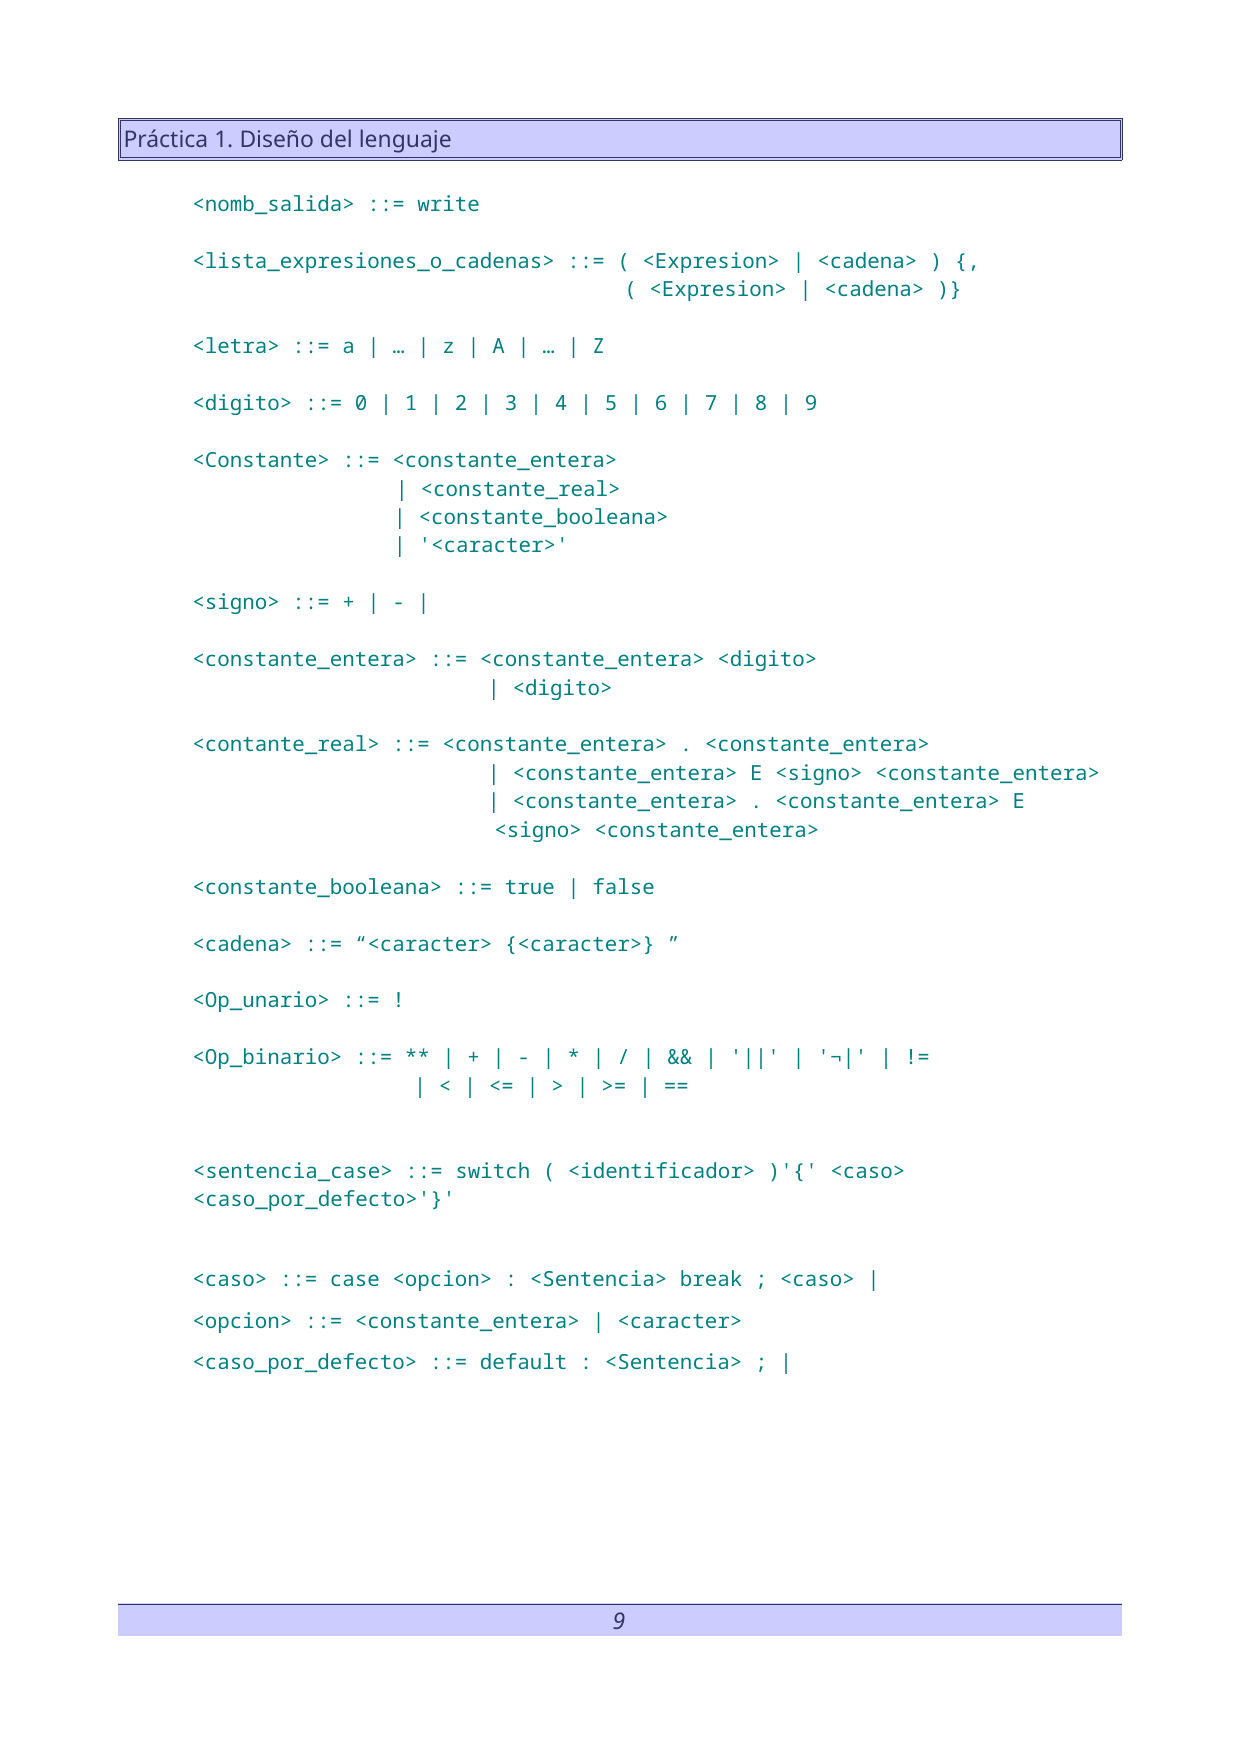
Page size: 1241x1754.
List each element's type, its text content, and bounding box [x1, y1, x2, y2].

text <caso_por_defecto> ::= default : <Sentencia> ; | [118, 1347, 1122, 1376]
text <letra> ::= a | … | z | A | … | Z [118, 331, 1122, 360]
text | '<caracter>' [393, 531, 1122, 559]
text <signo> <constante_entera> [494, 815, 1122, 843]
text <Op_binario> ::= ** | + | - | * | / | && | '||' | '¬|' | != [118, 1042, 1122, 1071]
text <lista_expresiones_o_cadenas> ::= ( <Expresion> | <cadena> ) {, [118, 246, 1122, 274]
text <digito> ::= 0 | 1 | 2 | 3 | 4 | 5 | 6 | 7 | 8 | 9 [118, 388, 1122, 417]
text <Constante> ::= <constante_entera> [118, 445, 1122, 474]
text | <constante_booleana> [393, 502, 1122, 531]
text <opcion> ::= <constante_entera> | <caracter> [118, 1306, 1122, 1334]
text <constante_booleana> ::= true | false [118, 872, 1122, 900]
text ( <Expresion> | <cadena> )} [624, 274, 1122, 303]
text <signo> ::= + | - | [118, 587, 1122, 616]
text <Op_unario> ::= ! [118, 986, 1122, 1014]
text <nomb_salida> ::= write [118, 189, 1122, 218]
text <cadena> ::= “<caracter> {<caracter>} ” [118, 929, 1122, 957]
text <constante_entera> ::= <constante_entera> <digito> [118, 644, 1122, 673]
text <contante_real> ::= <constante_entera> . <constante_entera> [118, 729, 1122, 758]
text <sentencia_case> ::= switch ( <identificador> )'{' <caso> <caso_por_defecto>'}' [193, 1156, 1122, 1213]
text <caso> ::= case <opcion> : <Sentencia> break ; <caso> | [118, 1259, 1122, 1294]
text | <constante_real> [395, 474, 1122, 502]
text | <digito> [118, 673, 1122, 701]
text | < | <= | > | >= | == [118, 1071, 1122, 1099]
text | <constante_entera> E <signo> <constante_entera> [118, 758, 1122, 786]
text | <constante_entera> . <constante_entera> E [118, 786, 1122, 815]
